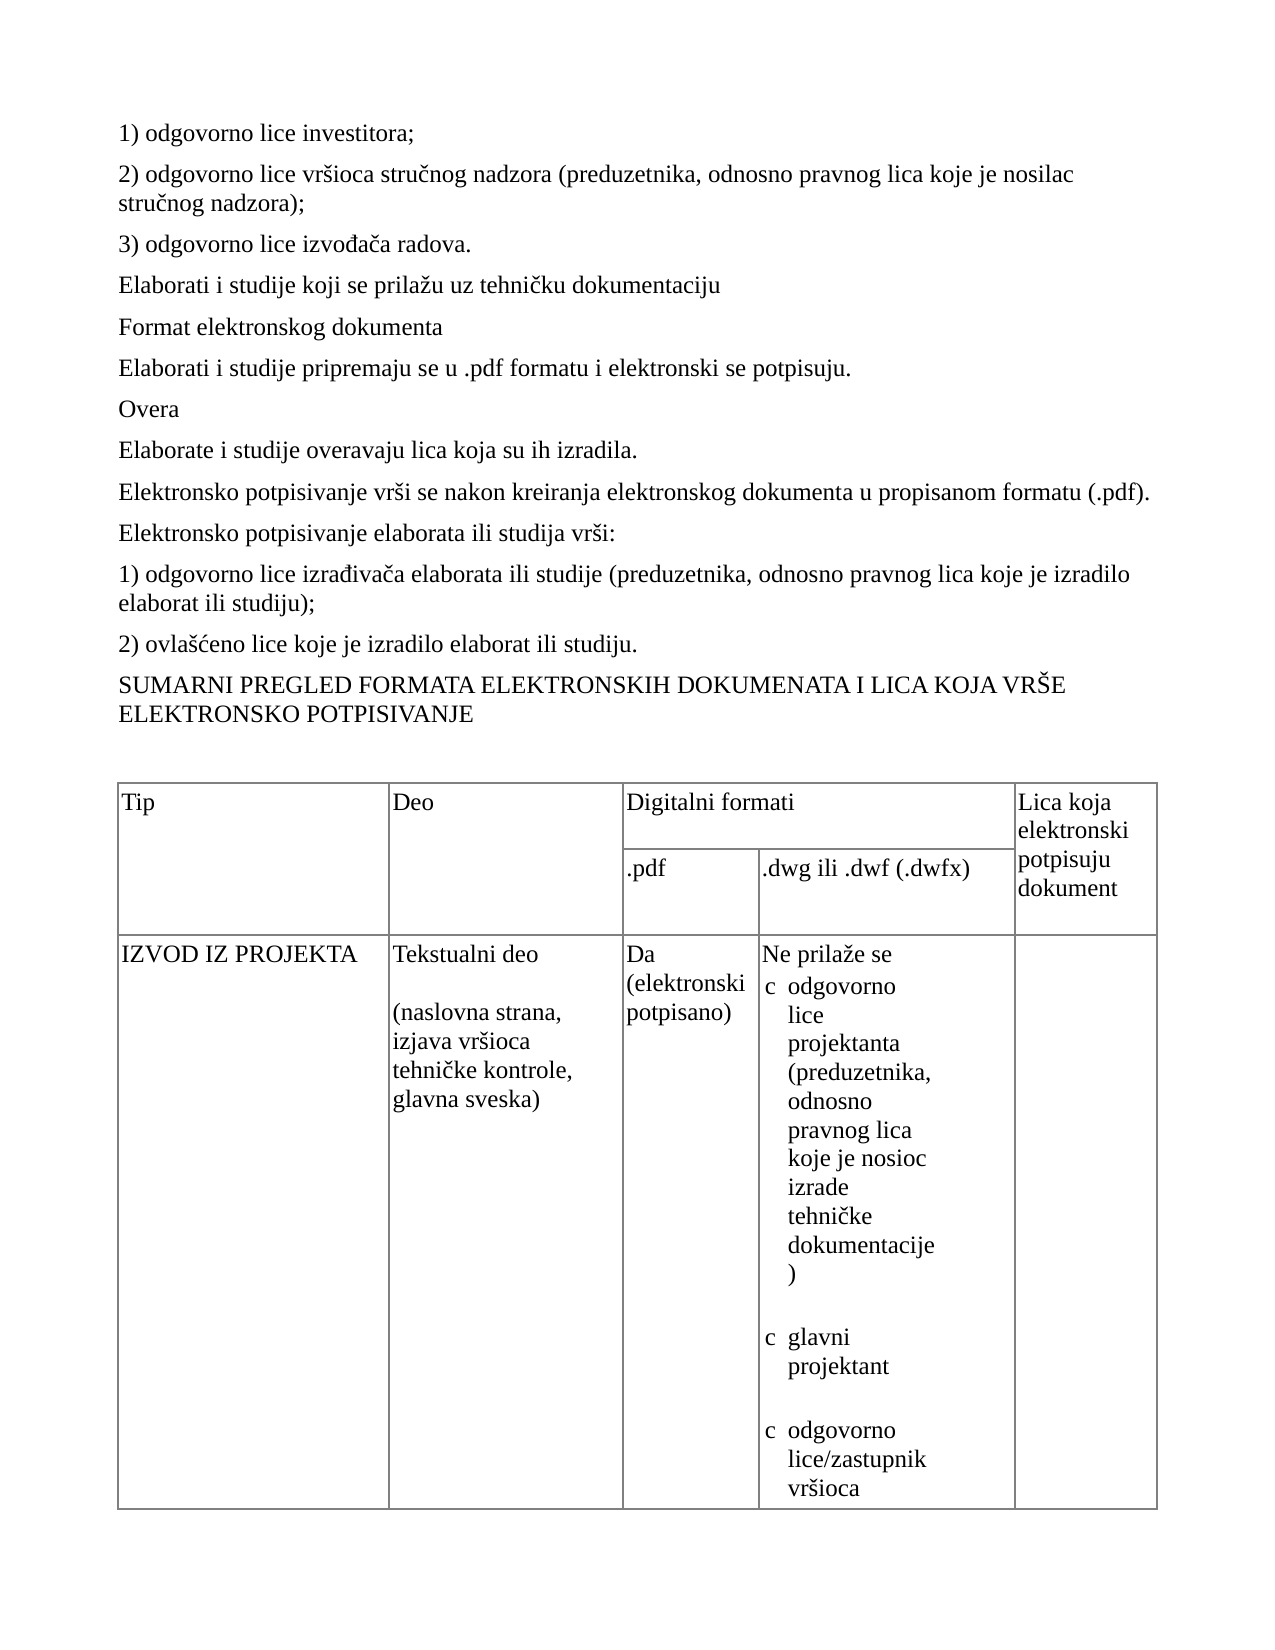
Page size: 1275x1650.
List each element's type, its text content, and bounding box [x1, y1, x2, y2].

table_cell IZVOD IZ PROJEKTA [119, 936, 388, 1507]
table_cell .pdf [624, 850, 758, 934]
table_cell odgovorno lice/zastupnik vršioca [785, 1413, 941, 1504]
table_header c [762, 968, 785, 1319]
table_header Deo [390, 784, 622, 934]
table_header odgovorno lice projektanta (preduzetnika, odnosno pravnog lica koje je nosioc izrade tehničke dokumentacije) [785, 968, 941, 1319]
table_cell Da (elektronski potpisano) [624, 936, 758, 1507]
text Overa [118, 394, 1157, 423]
text Elaborate i studije overavaju lica koja su ih izradila. [118, 436, 1157, 464]
text 3) odgovorno lice izvođača radova. [118, 229, 1157, 258]
table_cell [1016, 936, 1156, 1507]
text 2) ovlašćeno lice koje je izradilo elaborat ili studiju. [118, 629, 1157, 658]
text SUMARNI PREGLED FORMATA ELEKTRONSKIH DOKUMENATA I LICA KOJA VRŠE ELEKTRONSKO POTPISIVANJE [118, 671, 1157, 728]
table_cell Tekstualni deo (naslovna strana, izjava vršioca tehničke kontrole, glavna sveska) [390, 936, 622, 1507]
text 2) odgovorno lice vršioca stručnog nadzora (preduzetnika, odnosno pravnog lica koje je nosilac stručnog nadzora); [118, 159, 1157, 217]
table_cell glavni projektant [785, 1320, 941, 1412]
table_cell c [762, 1320, 785, 1412]
table_header Lica koja elektronski potpisuju dokument [1016, 784, 1156, 934]
text Format elektronskog dokumenta [118, 312, 1157, 341]
table_cell Ne prilaže se [760, 936, 1014, 1507]
text Elektronsko potpisivanje elaborata ili studija vrši: [118, 518, 1157, 547]
table_header Digitalni formati [624, 784, 1014, 848]
text Elaborati i studije koji se prilažu uz tehničku dokumentaciju [118, 271, 1157, 299]
text 1) odgovorno lice izrađivača elaborata ili studije (preduzetnika, odnosno pravnog lica koje je izradilo elaborat ili studiju); [118, 559, 1157, 617]
text Elaborati i studije pripremaju se u .pdf formatu i elektronski se potpisuju. [118, 353, 1157, 382]
text Elektronsko potpisivanje vrši se nakon kreiranja elektronskog dokumenta u propisanom formatu (.pdf). [118, 477, 1157, 506]
table_cell .dwg ili .dwf (.dwfx) [760, 850, 1014, 934]
text 1) odgovorno lice investitora; [118, 118, 1157, 147]
table_cell c [762, 1413, 785, 1504]
table_header Tip [119, 784, 388, 934]
